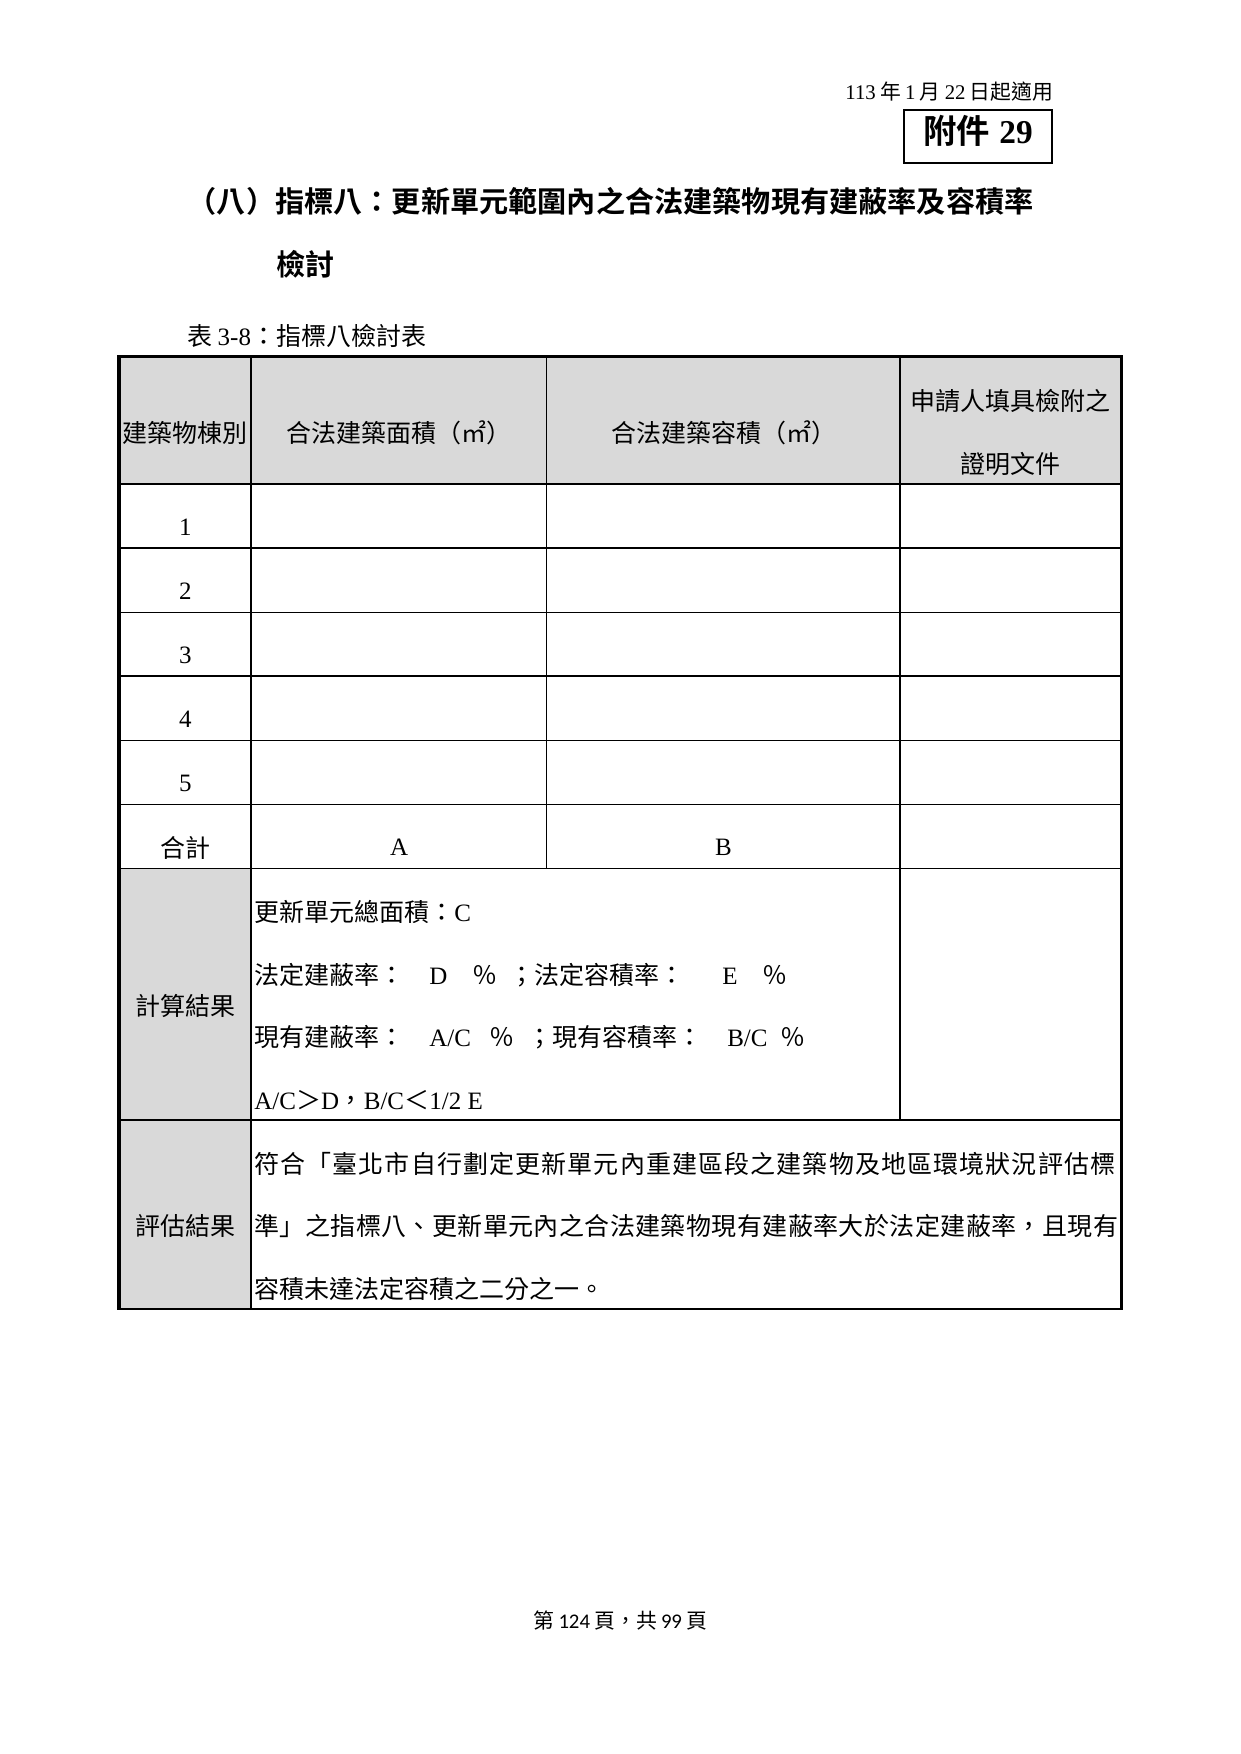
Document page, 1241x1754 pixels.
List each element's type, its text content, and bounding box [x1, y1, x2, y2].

table_cell [252, 485, 546, 547]
table_cell 符合「臺北市自行劃定更新單元內重建區段之建築物及地區環境狀況評估標準」之指標八、更新單元內之合法建築物現有建蔽率大於法定建蔽率，且現有容積未達法定容積之二分之一。 [252, 1121, 1120, 1308]
table_cell 1 [121, 485, 250, 547]
table_cell [901, 869, 1120, 1119]
table_cell [901, 677, 1120, 739]
text （八）指標八：更新單元範圍內之合法建築物現有建蔽率及容積率檢討 [187, 158, 1053, 283]
table_cell 3 [121, 613, 250, 675]
table_cell [901, 549, 1120, 611]
table_cell 5 [121, 741, 250, 803]
table_cell A [252, 805, 546, 868]
table_cell [252, 741, 546, 803]
table_cell 2 [121, 549, 250, 611]
text 表3-8：指標八檢討表 [187, 293, 1053, 355]
table_cell [547, 677, 899, 739]
table_header 合法建築面積（㎡） [252, 358, 546, 483]
table_cell [252, 549, 546, 611]
table_cell 4 [121, 677, 250, 739]
table_cell [252, 677, 546, 739]
table_cell 更新單元總面積：C 法定建蔽率： D ％ ；法定容積率： E ％ 現有建蔽率： A/C ％ ；現有容積率： B/C ％ A/C＞D，B/C＜1/2 E [252, 869, 899, 1119]
table_cell [901, 741, 1120, 803]
table_cell [547, 485, 899, 547]
table_cell [252, 613, 546, 675]
table_cell [901, 613, 1120, 675]
table_header 建築物棟別 [121, 358, 250, 483]
table_cell B [547, 805, 899, 868]
table_cell 評估結果 [121, 1121, 250, 1308]
table_cell [547, 613, 899, 675]
table_cell [901, 485, 1120, 547]
table_cell [547, 549, 899, 611]
table_cell [901, 805, 1120, 868]
table_cell 合計 [121, 805, 250, 868]
table_cell [547, 741, 899, 803]
table_cell 計算結果 [121, 869, 250, 1119]
table_header 合法建築容積（㎡） [547, 358, 899, 483]
table_header 申請人填具檢附之證明文件 [901, 358, 1120, 483]
